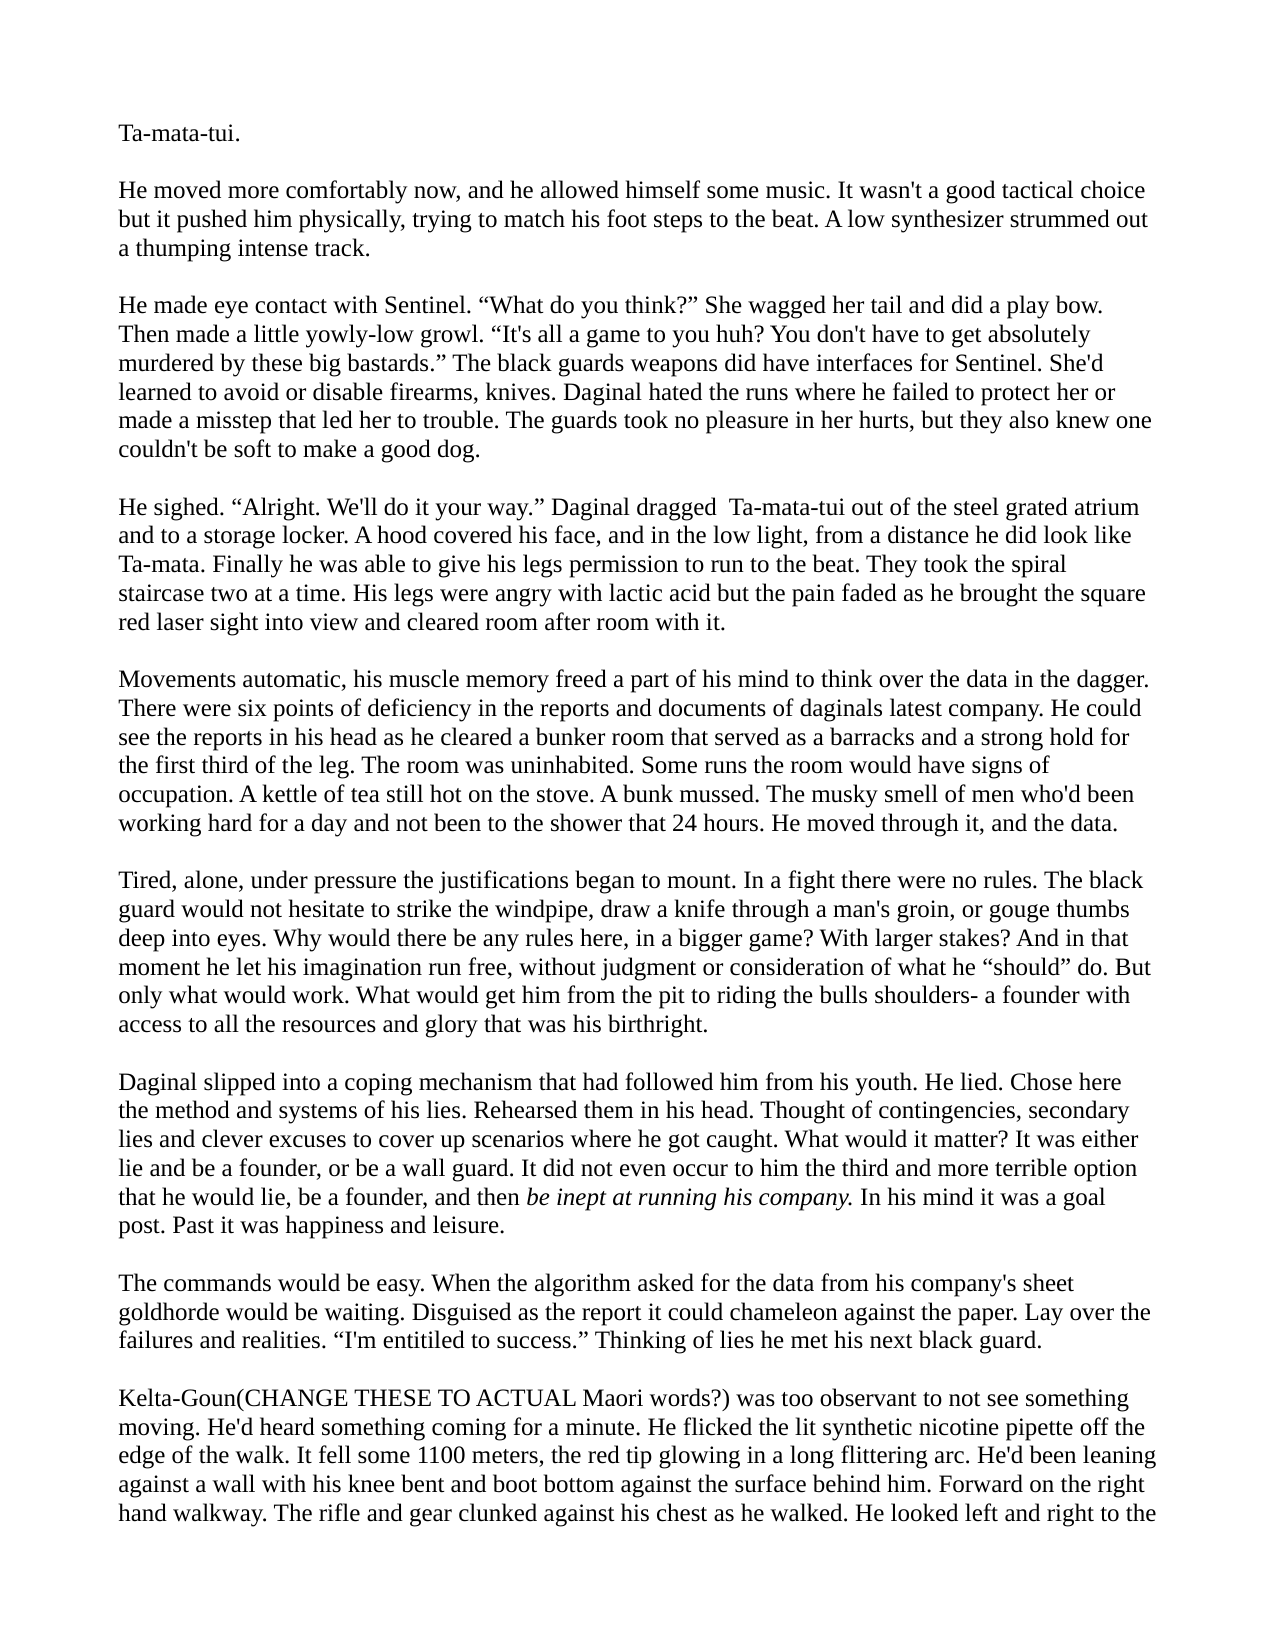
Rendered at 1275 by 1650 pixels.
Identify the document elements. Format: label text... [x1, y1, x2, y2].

text He sighed. “Alright. We'll do it your way.” Daginal dragged Ta-mata-tui out of the steel grated atrium and to a storage locker. A hood covered his face, and in the low light, from a distance he did look like Ta-mata. Finally he was able to give his legs permission to run to the beat. They took the spiral staircase two at a time. His legs were angry with lactic acid but the pain faded as he brought the square red laser sight into view and cleared room after room with it. [118, 492, 1157, 636]
text Daginal slipped into a coping mechanism that had followed him from his youth. He lied. Chose here the method and systems of his lies. Rehearsed them in his head. Thought of contingencies, secondary lies and clever excuses to cover up scenarios where he got caught. What would it matter? It was either lie and be a founder, or be a wall guard. It did not even occur to him the third and more terrible option that he would lie, be a founder, and then be inept at running his company. In his mind it was a goal post. Past it was happiness and leisure. [118, 1067, 1157, 1239]
text Ta-mata-tui. [118, 118, 1157, 147]
text He moved more comfortably now, and he allowed himself some music. It wasn't a good tactical choice but it pushed him physically, trying to match his foot steps to the beat. A low synthesizer strummed out a thumping intense track. [118, 176, 1157, 262]
text The commands would be easy. When the algorithm asked for the data from his company's sheet goldhorde would be waiting. Disguised as the report it could chameleon against the paper. Lay over the failures and realities. “I'm entitiled to success.” Thinking of lies he met his next black guard. [118, 1268, 1157, 1354]
text He made eye contact with Sentinel. “What do you think?” She wagged her tail and did a play bow. Then made a little yowly-low growl. “It's all a game to you huh? You don't have to get absolutely murdered by these big bastards.” The black guards weapons did have interfaces for Sentinel. She'd learned to avoid or disable firearms, knives. Daginal hated the runs where he failed to protect her or made a misstep that led her to trouble. The guards took no pleasure in her hurts, but they also knew one couldn't be soft to make a good dog. [118, 291, 1157, 463]
text There were six points of deficiency in the reports and documents of daginals latest company. He could see the reports in his head as he cleared a bunker room that served as a barracks and a strong hold for the first third of the leg. The room was uninhabited. Some runs the room would have signs of occupation. A kettle of tea still hot on the stove. A bunk mussed. The musky smell of men who'd been working hard for a day and not been to the shower that 24 hours. He moved through it, and the data. [118, 693, 1157, 837]
text Movements automatic, his muscle memory freed a part of his mind to think over the data in the dagger. [118, 664, 1157, 693]
text Tired, alone, under pressure the justifications began to mount. In a fight there were no rules. The black guard would not hesitate to strike the windpipe, draw a knife through a man's groin, or gouge thumbs deep into eyes. Why would there be any rules here, in a bigger game? With larger stakes? And in that moment he let his imagination run free, without judgment or consideration of what he “should” do. But only what would work. What would get him from the pit to riding the bulls shoulders- a founder with access to all the resources and glory that was his birthright. [118, 866, 1157, 1038]
text Kelta-Goun(CHANGE THESE TO ACTUAL Maori words?) was too observant to not see something moving. He'd heard something coming for a minute. He flicked the lit synthetic nicotine pipette off the edge of the walk. It fell some 1100 meters, the red tip glowing in a long flittering arc. He'd been leaning against a wall with his knee bent and boot bottom against the surface behind him. Forward on the right hand walkway. The rifle and gear clunked against his chest as he walked. He looked left and right to the [118, 1383, 1157, 1527]
